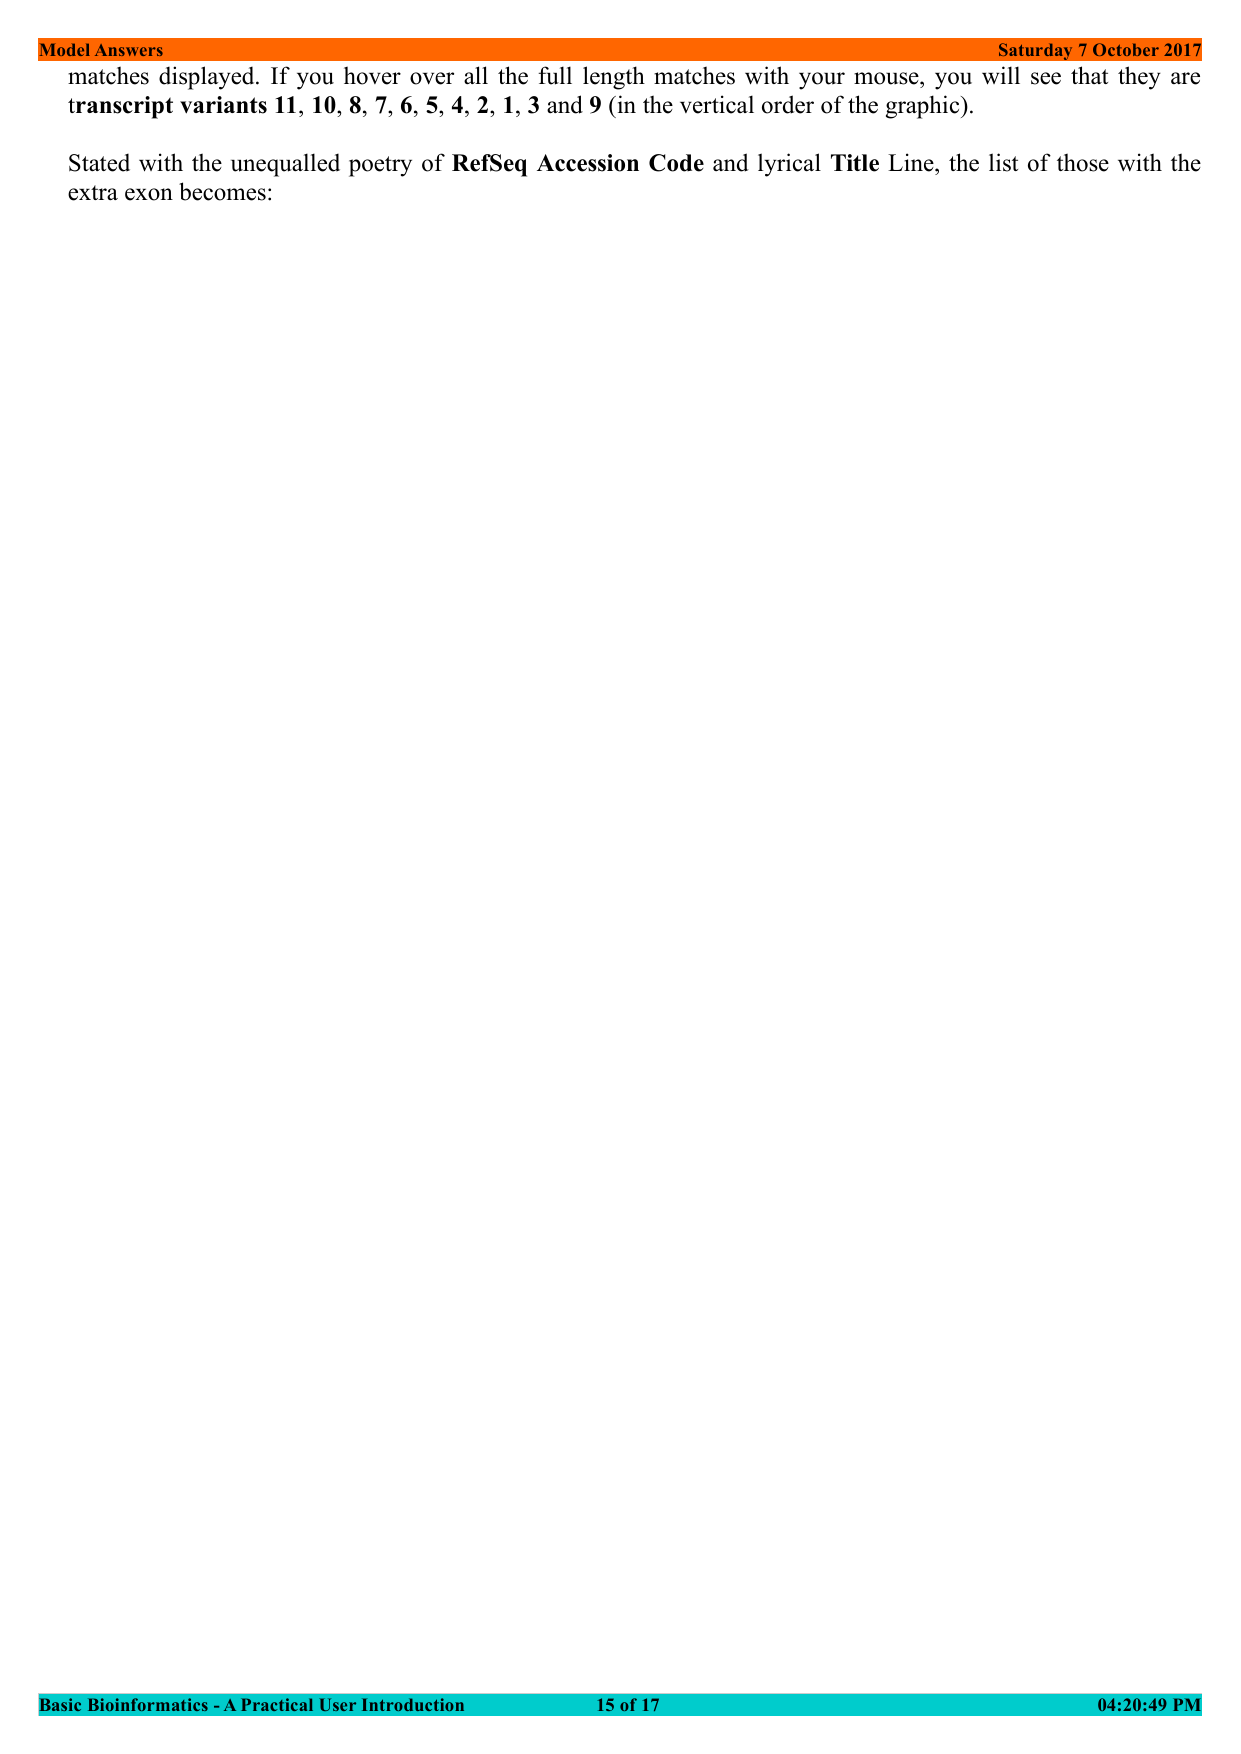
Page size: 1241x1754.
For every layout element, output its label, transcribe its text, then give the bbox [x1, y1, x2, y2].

text matches displayed. If you hover over all the full length matches with your mouse, you will see that they are transcript variants 11, 10, 8, 7, 6, 5, 4, 2, 1, 3 and 9 (in the vertical order of the graphic). [68, 61, 1202, 119]
text Stated with the unequalled poetry of RefSeq Accession Code and lyrical Title Line, the list of those with the extra exon becomes: [68, 148, 1202, 206]
